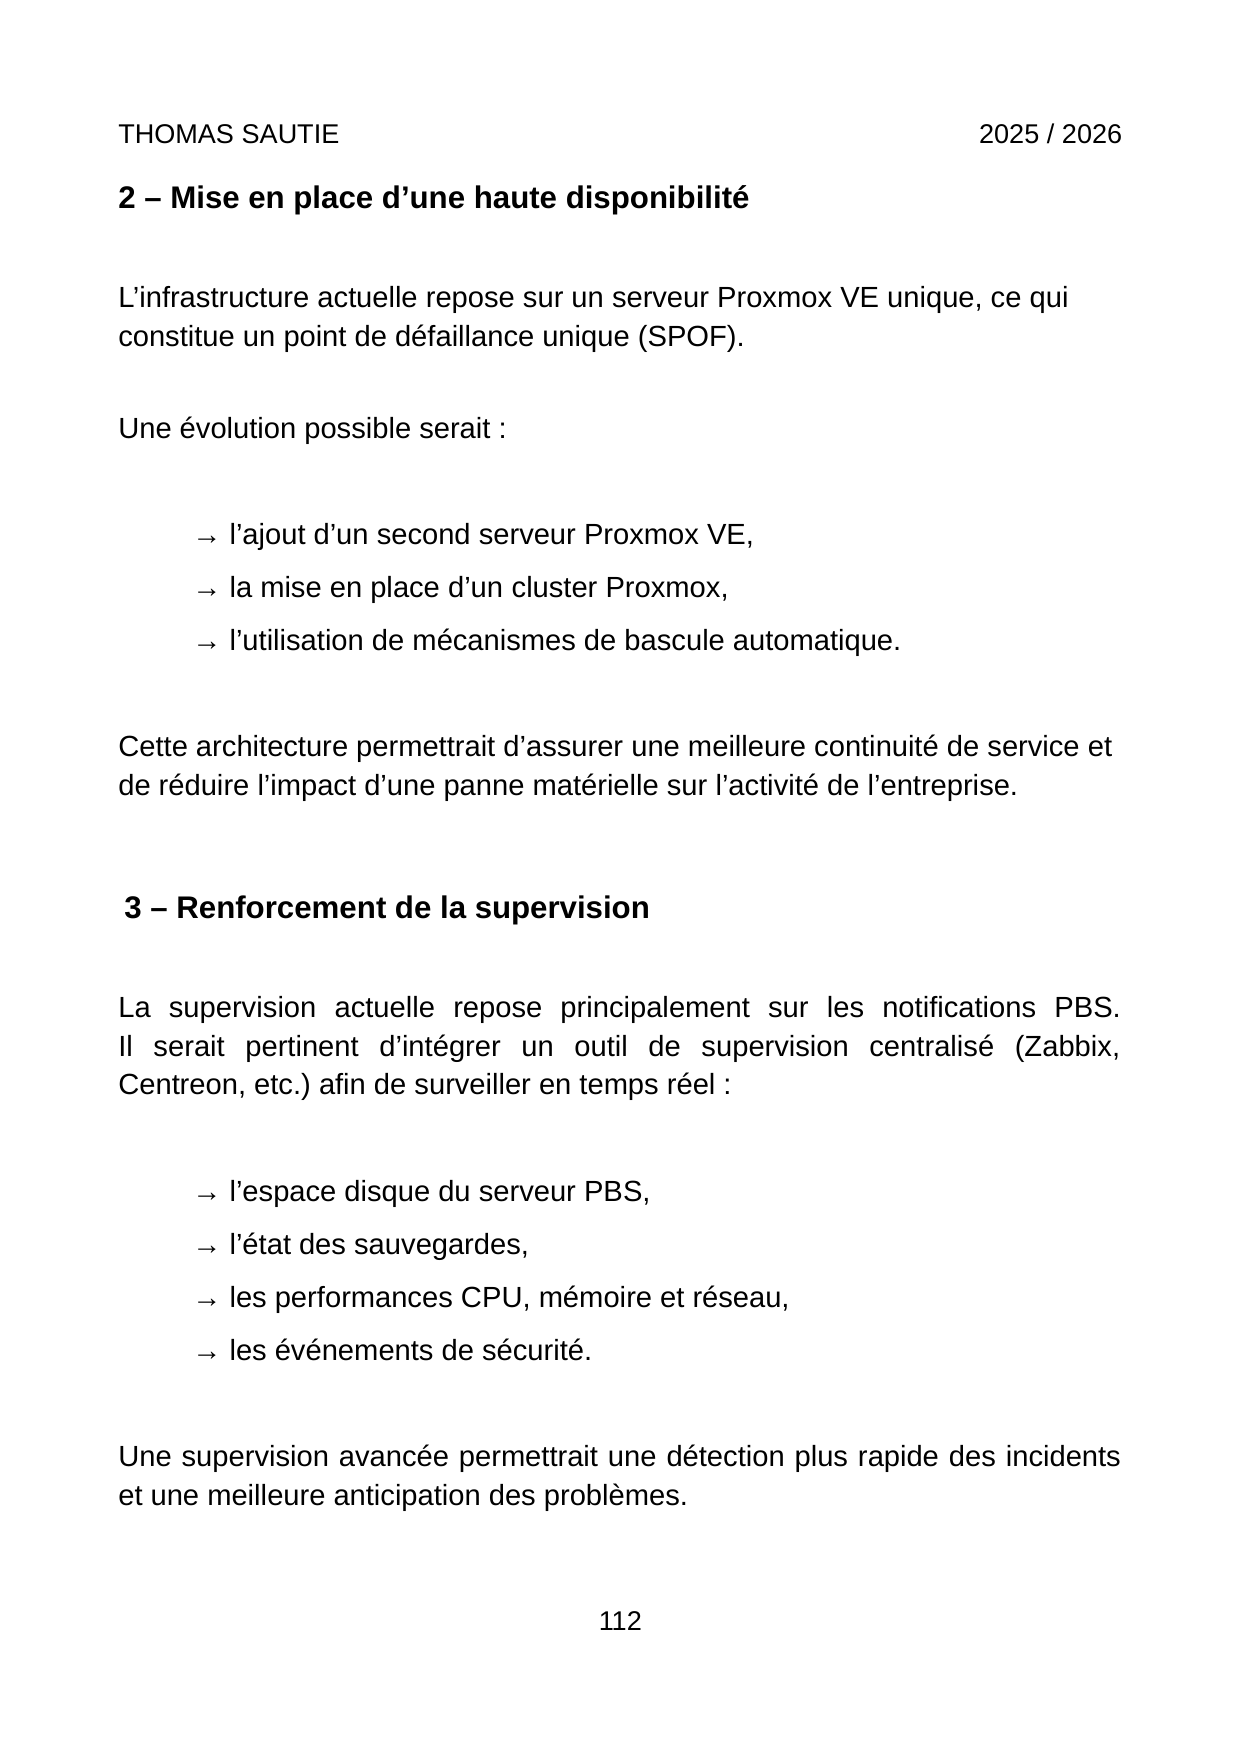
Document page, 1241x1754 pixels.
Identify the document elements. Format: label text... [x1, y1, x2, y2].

list → l’ajout d’un second serveur Proxmox VE, [162, 517, 1122, 550]
list → l’espace disque du serveur PBS, [162, 1174, 1122, 1207]
text L’infrastructure actuelle repose sur un serveur Proxmox VE unique, ce qui constitue un point de défaillance unique (SPOF). [118, 280, 1122, 352]
subtitle 2 – Mise en place d’une haute disponibilité [118, 179, 1122, 215]
text Cette architecture permettrait d’assurer une meilleure continuité de service et de réduire l’impact d’une panne matérielle sur l’activité de l’entreprise. [118, 729, 1122, 801]
list → l’état des sauvegardes, [162, 1227, 1122, 1260]
list → les événements de sécurité. [162, 1333, 1122, 1367]
list → la mise en place d’un cluster Proxmox, [162, 570, 1122, 603]
text Une supervision avancée permettrait une détection plus rapide des incidents et une meilleure anticipation des problèmes. [118, 1439, 1122, 1511]
list → l’utilisation de mécanismes de bascule automatique. [162, 623, 1122, 657]
subtitle 3 – Renforcement de la supervision [124, 889, 1116, 925]
list → les performances CPU, mémoire et réseau, [162, 1280, 1122, 1313]
text Une évolution possible serait : [118, 372, 1122, 444]
text La supervision actuelle repose principalement sur les notifications PBS. Il serait pertinent d’intégrer un outil de supervision centralisé (Zabbix, Centreon, etc.) afin de surveiller en temps réel : [118, 990, 1122, 1101]
